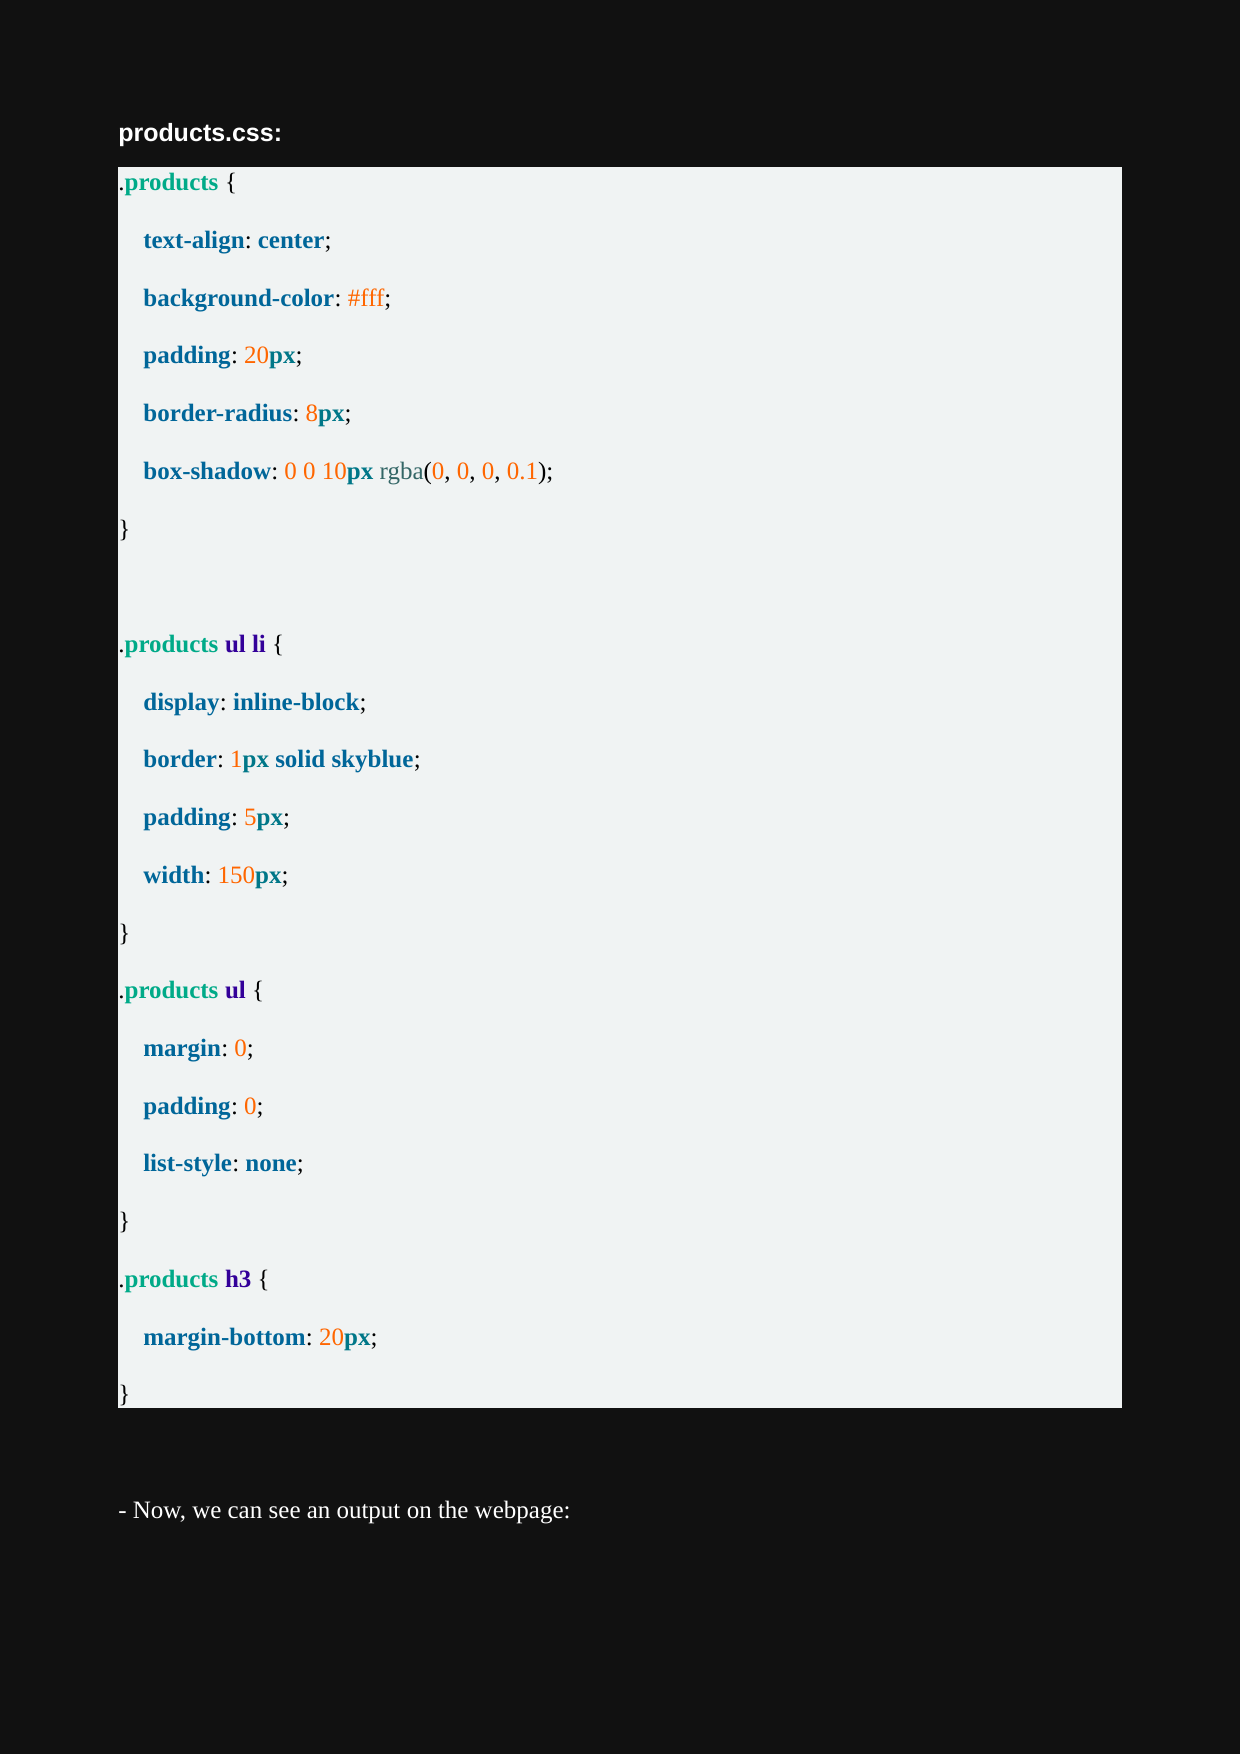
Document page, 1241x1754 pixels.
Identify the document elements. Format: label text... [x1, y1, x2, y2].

text .products h3 { [118, 1264, 1122, 1293]
text padding: 0; [118, 1091, 1122, 1119]
text border: 1px solid skyblue; [118, 744, 1122, 773]
text - Now, we can see an output on the webpage: [118, 1495, 1122, 1523]
text padding: 5px; [118, 802, 1122, 831]
subtitle products.css: [118, 118, 1122, 147]
text display: inline-block; [118, 687, 1122, 716]
text .products { [118, 167, 1122, 196]
text border-radius: 8px; [118, 398, 1122, 427]
text margin-bottom: 20px; [118, 1322, 1122, 1350]
text .products ul { [118, 975, 1122, 1004]
text } [118, 1379, 1122, 1408]
text list-style: none; [118, 1148, 1122, 1177]
text box-shadow: 0 0 10px rgba(0, 0, 0, 0.1); [118, 456, 1122, 485]
text } [118, 918, 1122, 946]
text width: 150px; [118, 860, 1122, 889]
text } [118, 514, 1122, 542]
text .products ul li { [118, 629, 1122, 658]
text } [118, 1206, 1122, 1235]
text text-align: center; [118, 225, 1122, 254]
text padding: 20px; [118, 341, 1122, 369]
text margin: 0; [118, 1033, 1122, 1062]
text background-color: #fff; [118, 283, 1122, 312]
